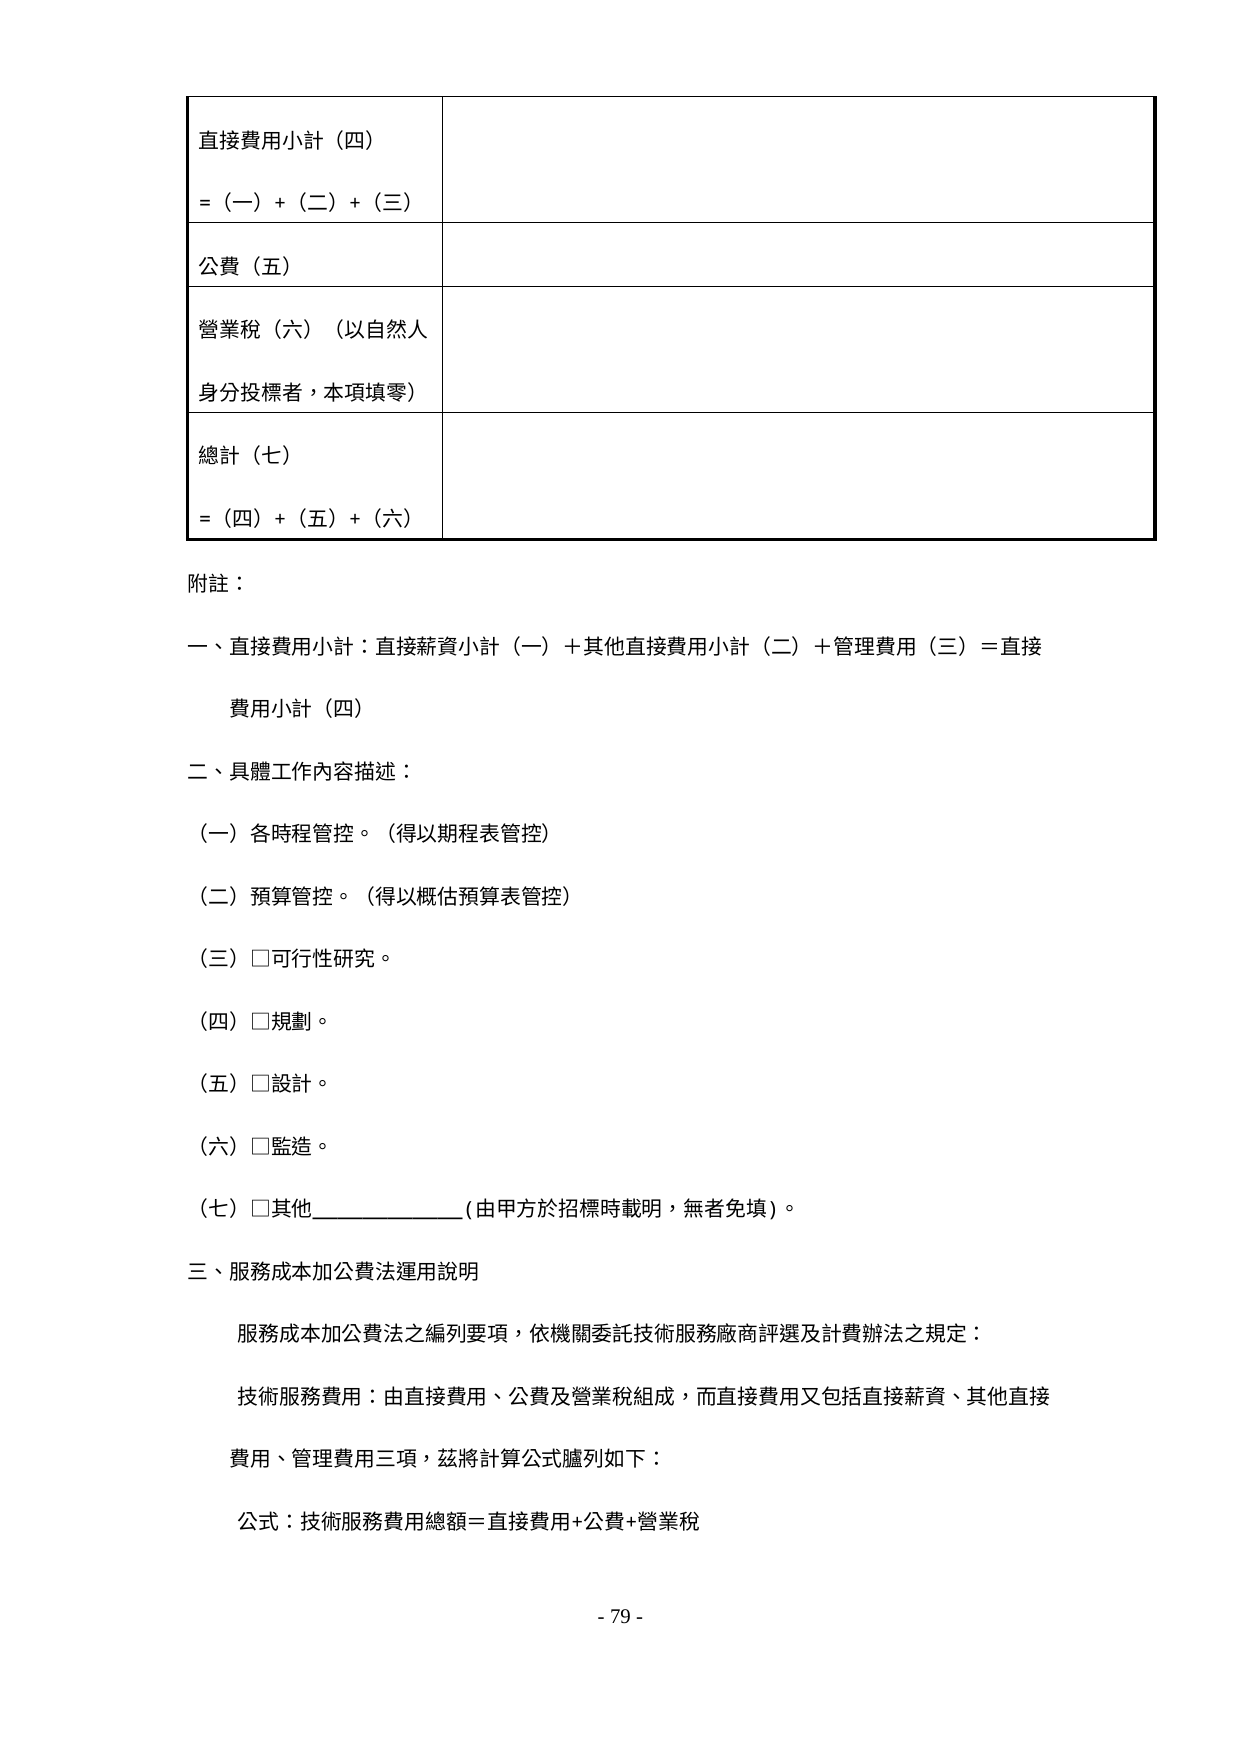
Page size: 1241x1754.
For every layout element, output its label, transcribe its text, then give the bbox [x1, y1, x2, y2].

text （一）各時程管控。（得以期程表管控） [187, 791, 1053, 853]
text 一、直接費用小計：直接薪資小計（一）＋其他直接費用小計（二）＋管理費用（三）＝直接費用小計（四） [187, 603, 1053, 728]
text 服務成本加公費法之編列要項，依機關委託技術服務廠商評選及計費辦法之規定： [187, 1291, 1053, 1353]
table_cell 總計（七） =（四）+（五）+（六） [189, 413, 442, 538]
text 附註： [187, 541, 1053, 603]
text （七）□其他____________(由甲方於招標時載明，無者免填)。 [187, 1166, 1053, 1228]
table_cell 直接費用小計（四） =（一）+（二）+（三） [189, 97, 442, 222]
table_cell 營業稅（六）（以自然人身分投標者，本項填零） [189, 287, 442, 412]
text （六）□監造。 [187, 1103, 1053, 1166]
text 公式：技術服務費用總額＝直接費用+公費+營業稅 [187, 1478, 1053, 1541]
text 二、具體工作內容描述： [187, 728, 1053, 791]
text 三、服務成本加公費法運用說明 [187, 1228, 1053, 1291]
table_cell [443, 287, 1153, 412]
table_cell [443, 223, 1153, 286]
table_cell [443, 97, 1153, 222]
text （四）□規劃。 [187, 978, 1053, 1041]
table_cell [443, 413, 1153, 538]
text （三）□可行性研究。 [187, 916, 1053, 978]
text （二）預算管控。（得以概估預算表管控） [187, 853, 1053, 916]
text 技術服務費用：由直接費用、公費及營業稅組成，而直接費用又包括直接薪資、其他直接費用、管理費用三項，茲將計算公式臚列如下： [187, 1353, 1053, 1478]
table_cell 公費（五） [189, 223, 442, 286]
text （五）□設計。 [187, 1041, 1053, 1103]
